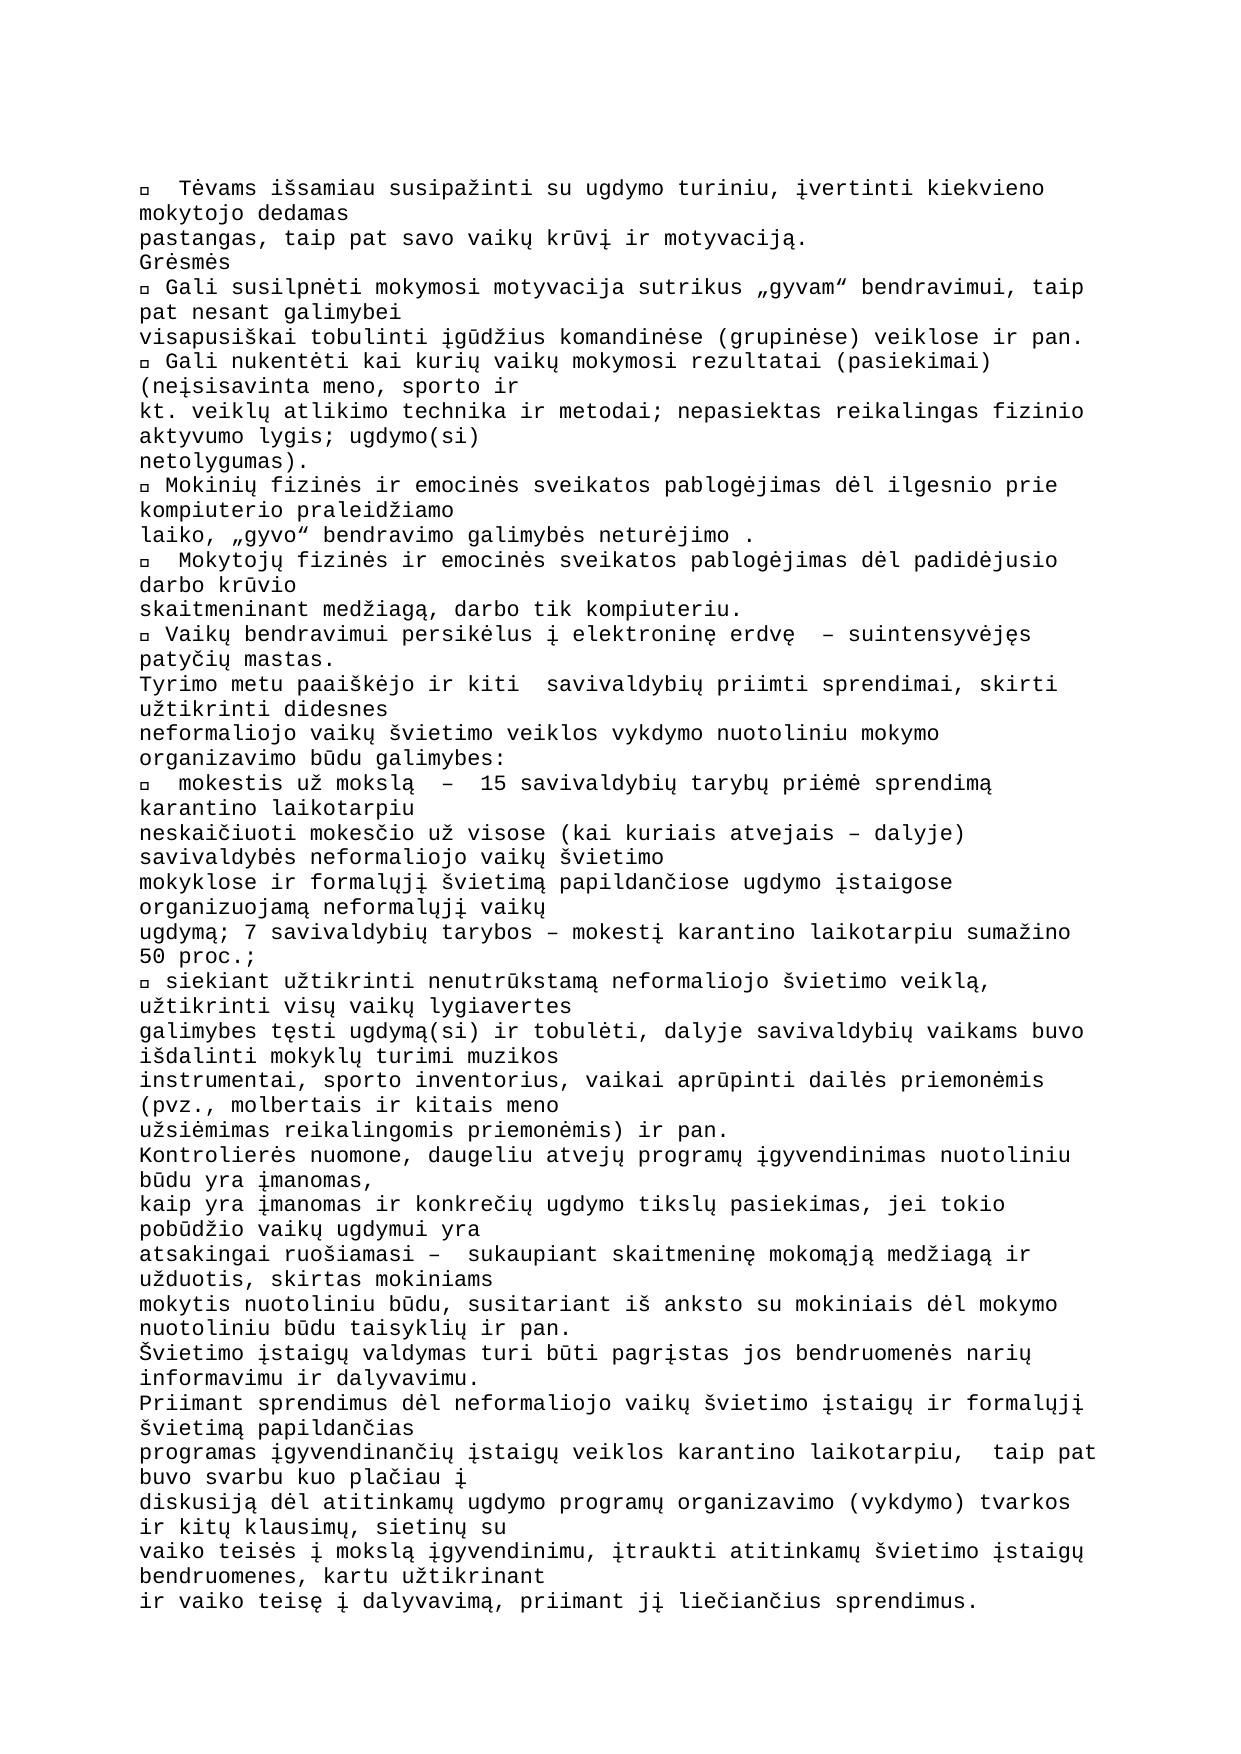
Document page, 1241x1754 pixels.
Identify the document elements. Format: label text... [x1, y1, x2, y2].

text pastangas, taip pat savo vaikų krūvį ir motyvaciją. [139, 227, 1101, 252]
text Tyrimo metu paaiškėjo ir kiti savivaldybių priimti sprendimai, skirti užtikrinti didesnes [139, 673, 1101, 723]
text  Tėvams išsamiau susipažinti su ugdymo turiniu, įvertinti kiekvieno mokytojo dedamas [139, 177, 1101, 227]
text  Mokinių fizinės ir emocinės sveikatos pablogėjimas dėl ilgesnio prie kompiuterio praleidžiamo [139, 475, 1101, 524]
text atsakingai ruošiamasi – sukaupiant skaitmeninę mokomąją medžiagą ir užduotis, skirtas mokiniams [139, 1243, 1101, 1293]
text kt. veiklų atlikimo technika ir metodai; nepasiektas reikalingas fizinio aktyvumo lygis; ugdymo(si) [139, 400, 1101, 450]
text kaip yra įmanomas ir konkrečių ugdymo tikslų pasiekimas, jei tokio pobūdžio vaikų ugdymui yra [139, 1194, 1101, 1243]
text laiko, „gyvo“ bendravimo galimybės neturėjimo . [139, 524, 1101, 549]
text instrumentai, sporto inventorius, vaikai aprūpinti dailės priemonėmis (pvz., molbertais ir kitais meno [139, 1070, 1101, 1119]
text užsiėmimas reikalingomis priemonėmis) ir pan. [139, 1119, 1101, 1144]
text neformaliojo vaikų švietimo veiklos vykdymo nuotoliniu mokymo organizavimo būdu galimybes: [139, 723, 1101, 772]
text  Gali susilpnėti mokymosi motyvacija sutrikus „gyvam“ bendravimui, taip pat nesant galimybei [139, 276, 1101, 326]
text  siekiant užtikrinti nenutrūkstamą neformaliojo švietimo veiklą, užtikrinti visų vaikų lygiavertes [139, 971, 1101, 1020]
text  Vaikų bendravimui persikėlus į elektroninę erdvę – suintensyvėjęs patyčių mastas. [139, 623, 1101, 673]
text  mokestis už mokslą – 15 savivaldybių tarybų priėmė sprendimą karantino laikotarpiu [139, 772, 1101, 822]
text  Mokytojų fizinės ir emocinės sveikatos pablogėjimas dėl padidėjusio darbo krūvio [139, 549, 1101, 599]
text mokyklose ir formalųjį švietimą papildančiose ugdymo įstaigose organizuojamą neformalųjį vaikų [139, 871, 1101, 921]
text programas įgyvendinančių įstaigų veiklos karantino laikotarpiu, taip pat buvo svarbu kuo plačiau į [139, 1442, 1101, 1491]
text neskaičiuoti mokesčio už visose (kai kuriais atvejais – dalyje) savivaldybės neformaliojo vaikų švietimo [139, 822, 1101, 871]
text visapusiškai tobulinti įgūdžius komandinėse (grupinėse) veiklose ir pan. [139, 326, 1101, 351]
text Švietimo įstaigų valdymas turi būti pagrįstas jos bendruomenės narių informavimu ir dalyvavimu. [139, 1342, 1101, 1392]
text netolygumas). [139, 450, 1101, 475]
text Priimant sprendimus dėl neformaliojo vaikų švietimo įstaigų ir formalųjį švietimą papildančias [139, 1392, 1101, 1442]
text ugdymą; 7 savivaldybių tarybos – mokestį karantino laikotarpiu sumažino 50 proc.; [139, 921, 1101, 971]
text Kontrolierės nuomone, daugeliu atvejų programų įgyvendinimas nuotoliniu būdu yra įmanomas, [139, 1144, 1101, 1194]
text skaitmeninant medžiagą, darbo tik kompiuteriu. [139, 599, 1101, 623]
text Grėsmės [139, 252, 1101, 276]
text  Gali nukentėti kai kurių vaikų mokymosi rezultatai (pasiekimai) (neįsisavinta meno, sporto ir [139, 351, 1101, 400]
text ir vaiko teisę į dalyvavimą, priimant jį liečiančius sprendimus. [139, 1590, 1101, 1615]
text diskusiją dėl atitinkamų ugdymo programų organizavimo (vykdymo) tvarkos ir kitų klausimų, sietinų su [139, 1491, 1101, 1541]
text mokytis nuotoliniu būdu, susitariant iš anksto su mokiniais dėl mokymo nuotoliniu būdu taisyklių ir pan. [139, 1293, 1101, 1342]
text vaiko teisės į mokslą įgyvendinimu, įtraukti atitinkamų švietimo įstaigų bendruomenes, kartu užtikrinant [139, 1541, 1101, 1590]
text galimybes tęsti ugdymą(si) ir tobulėti, dalyje savivaldybių vaikams buvo išdalinti mokyklų turimi muzikos [139, 1020, 1101, 1070]
